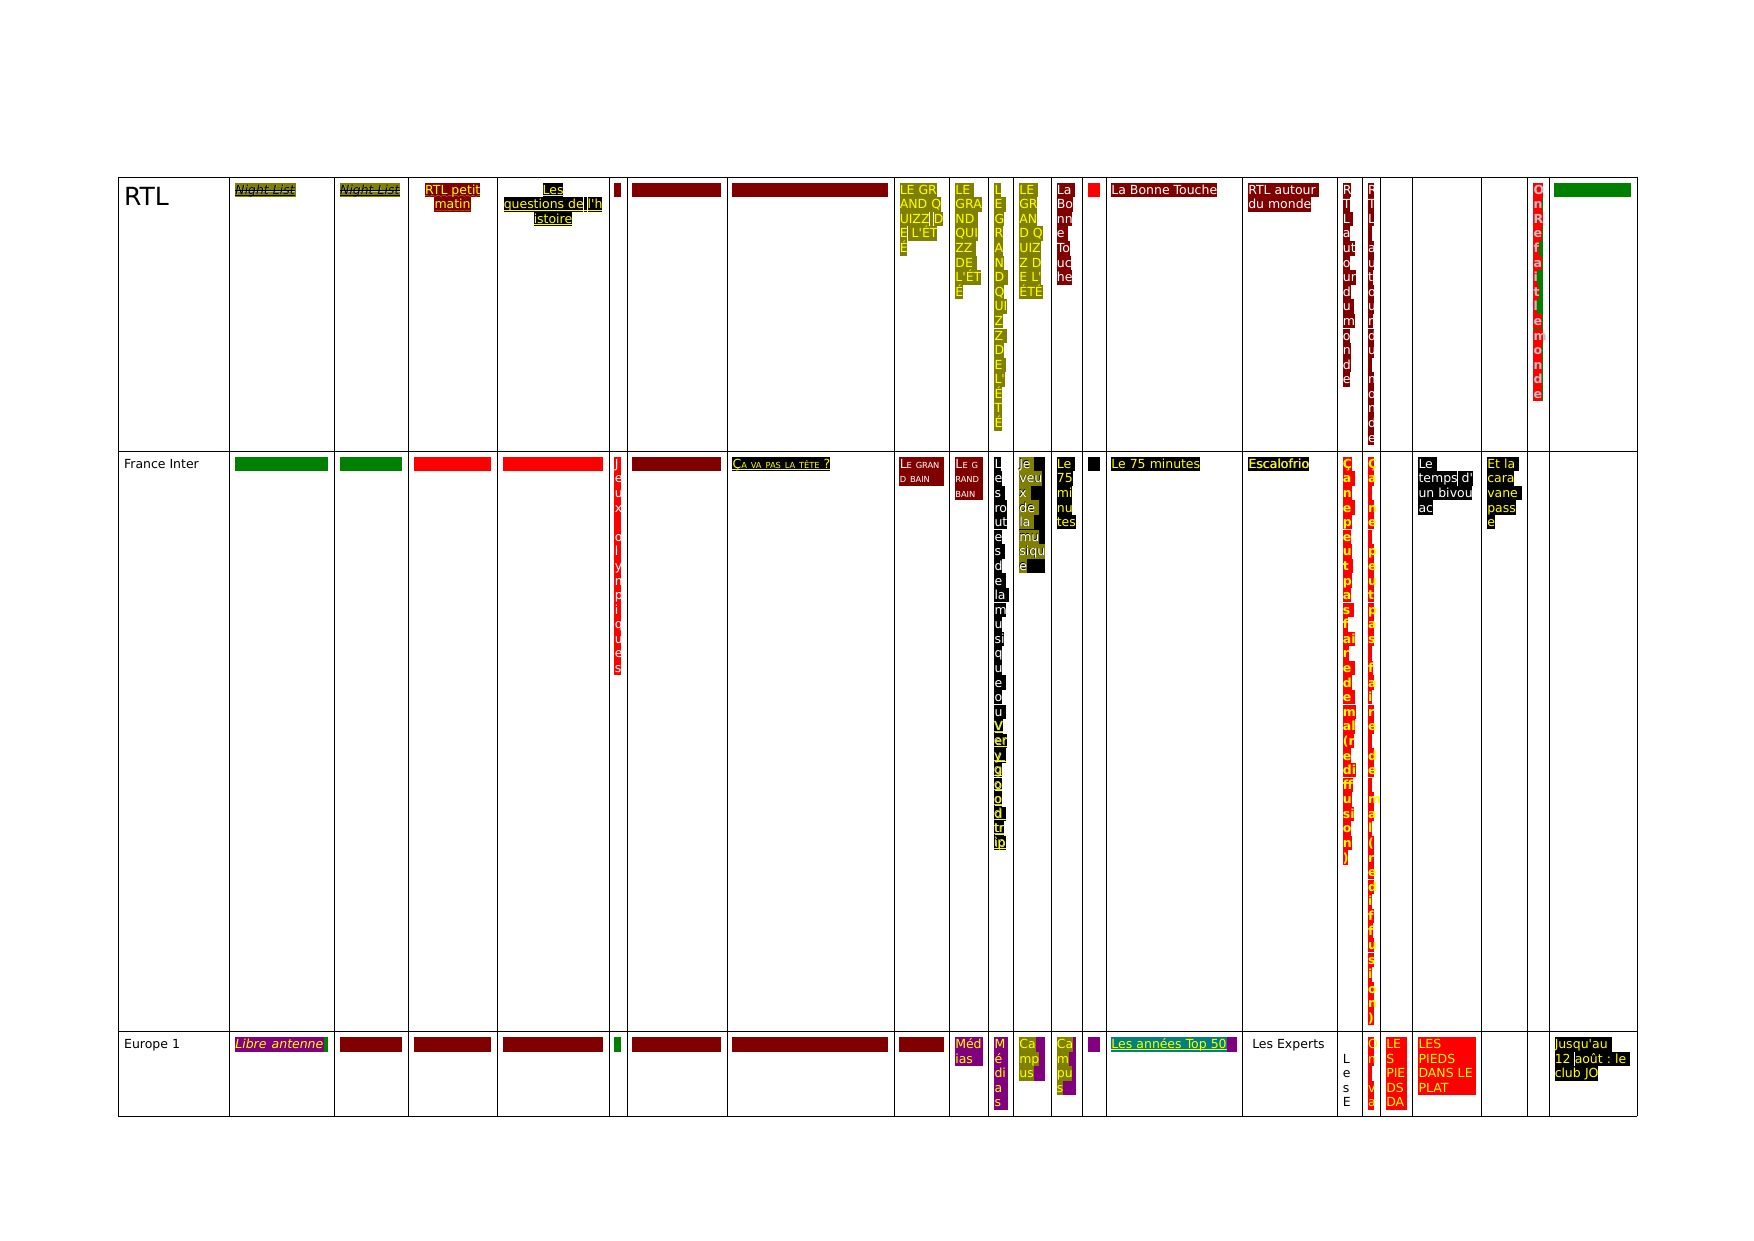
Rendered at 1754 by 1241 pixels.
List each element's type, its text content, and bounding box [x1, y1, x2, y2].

table_cell [895, 1032, 949, 1116]
table_cell [1482, 178, 1527, 451]
table_cell Les pieds dans le plat [1413, 1032, 1481, 1116]
table_cell Le 75 minutes [1107, 452, 1242, 1031]
table_cell Jusqu'au 12 août : le club JO [1550, 1032, 1637, 1116]
table_cell [1083, 452, 1106, 1031]
table_cell Le grand quizz de l'été [950, 178, 988, 451]
table_cell Escalofrio [1243, 452, 1337, 1031]
table_cell France Inter [119, 452, 229, 1031]
table_cell Le grand quizz de l'été [895, 178, 949, 451]
table_cell Night List [230, 178, 334, 451]
table_cell Médias [989, 1032, 1013, 1116]
table_cell Les routes de la musique ou Very good trip [989, 452, 1013, 1031]
table_cell [1528, 452, 1549, 1031]
table_cell [1083, 1032, 1106, 1116]
table_cell [1381, 452, 1412, 1031]
table_cell Ça ne peut pas faire de mal (rediffusion) [1338, 452, 1362, 1031]
table_cell Europe 1 [119, 1032, 229, 1116]
table_cell [1528, 1032, 1549, 1116]
table_cell Le grand bain [895, 452, 949, 1031]
table_cell Le 75 minutes [1052, 452, 1082, 1031]
table_cell Et la caravane passe [1482, 452, 1527, 1031]
table_cell [498, 452, 609, 1031]
table_cell On Refait le monde [1528, 178, 1549, 451]
table_cell [409, 452, 497, 1031]
table_cell [498, 1032, 609, 1116]
table_cell [1083, 178, 1106, 451]
table_cell Le temps d'un bivouac [1413, 452, 1481, 1031]
table_cell [335, 452, 408, 1031]
table_cell [728, 178, 894, 451]
table_cell [1550, 452, 1637, 1031]
table_cell [628, 178, 727, 451]
table_cell RTL autour du monde [1338, 178, 1362, 451]
table_cell RTL autour du monde [1363, 178, 1380, 451]
table_cell RTL petit matin [409, 178, 497, 451]
table_cell [335, 1032, 408, 1116]
table_cell Les E [1338, 1032, 1362, 1116]
table_cell La Bonne Touche [1107, 178, 1242, 451]
table_cell Libre antenne [230, 1032, 334, 1116]
table_cell Médias [950, 1032, 988, 1116]
table_cell [728, 1032, 894, 1116]
table_cell RTL [119, 178, 229, 451]
table_cell [230, 452, 334, 1031]
table_cell Les Experts [1243, 1032, 1337, 1116]
table_cell On va [1363, 1032, 1380, 1116]
table_cell [1381, 178, 1412, 451]
table_cell [1550, 178, 1637, 451]
table_cell Je veux de la musique [1014, 452, 1051, 1031]
table_cell [1482, 1032, 1527, 1116]
table_cell Ça va pas la tête ? [728, 452, 894, 1031]
table_cell Les années Top 50 [1107, 1032, 1242, 1116]
table_cell Le grand bain [950, 452, 988, 1031]
table_cell Les pieds da [1381, 1032, 1412, 1116]
table_cell Ça ne peut pas faire de mal(rediffusion) [1363, 452, 1380, 1031]
table_cell Night List [335, 178, 408, 451]
table_cell Le grand quizz de l'été [1014, 178, 1051, 451]
table_cell Campus [1014, 1032, 1051, 1116]
table_cell [610, 1032, 627, 1116]
table_cell RTL autour du monde [1243, 178, 1337, 451]
table_cell Les questions de l'histoire [498, 178, 609, 451]
table_cell Jeux olympiques [610, 452, 627, 1031]
table_cell Campus [1052, 1032, 1082, 1116]
table_cell [628, 1032, 727, 1116]
table_cell [1413, 178, 1481, 451]
table_cell [628, 452, 727, 1031]
table_cell Le grand quizz de l'été [989, 178, 1013, 451]
table_cell La Bonne Touche [1052, 178, 1082, 451]
table_cell [409, 1032, 497, 1116]
table_cell [610, 178, 627, 451]
